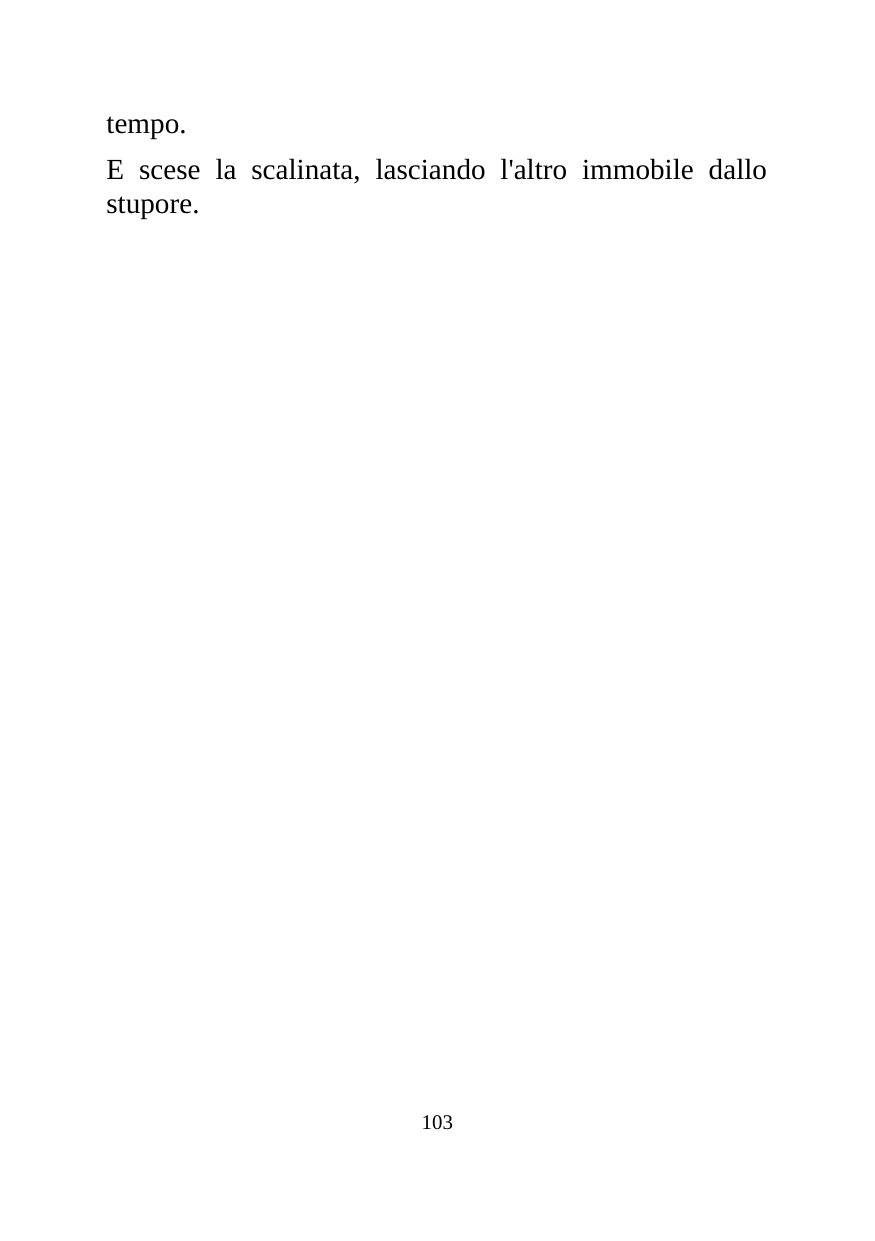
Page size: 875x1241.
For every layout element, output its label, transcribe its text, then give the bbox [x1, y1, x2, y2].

text tempo. [106, 106, 768, 140]
text E scese la scalinata, lasciando l'altro immobile dallo stupore. [106, 152, 768, 219]
